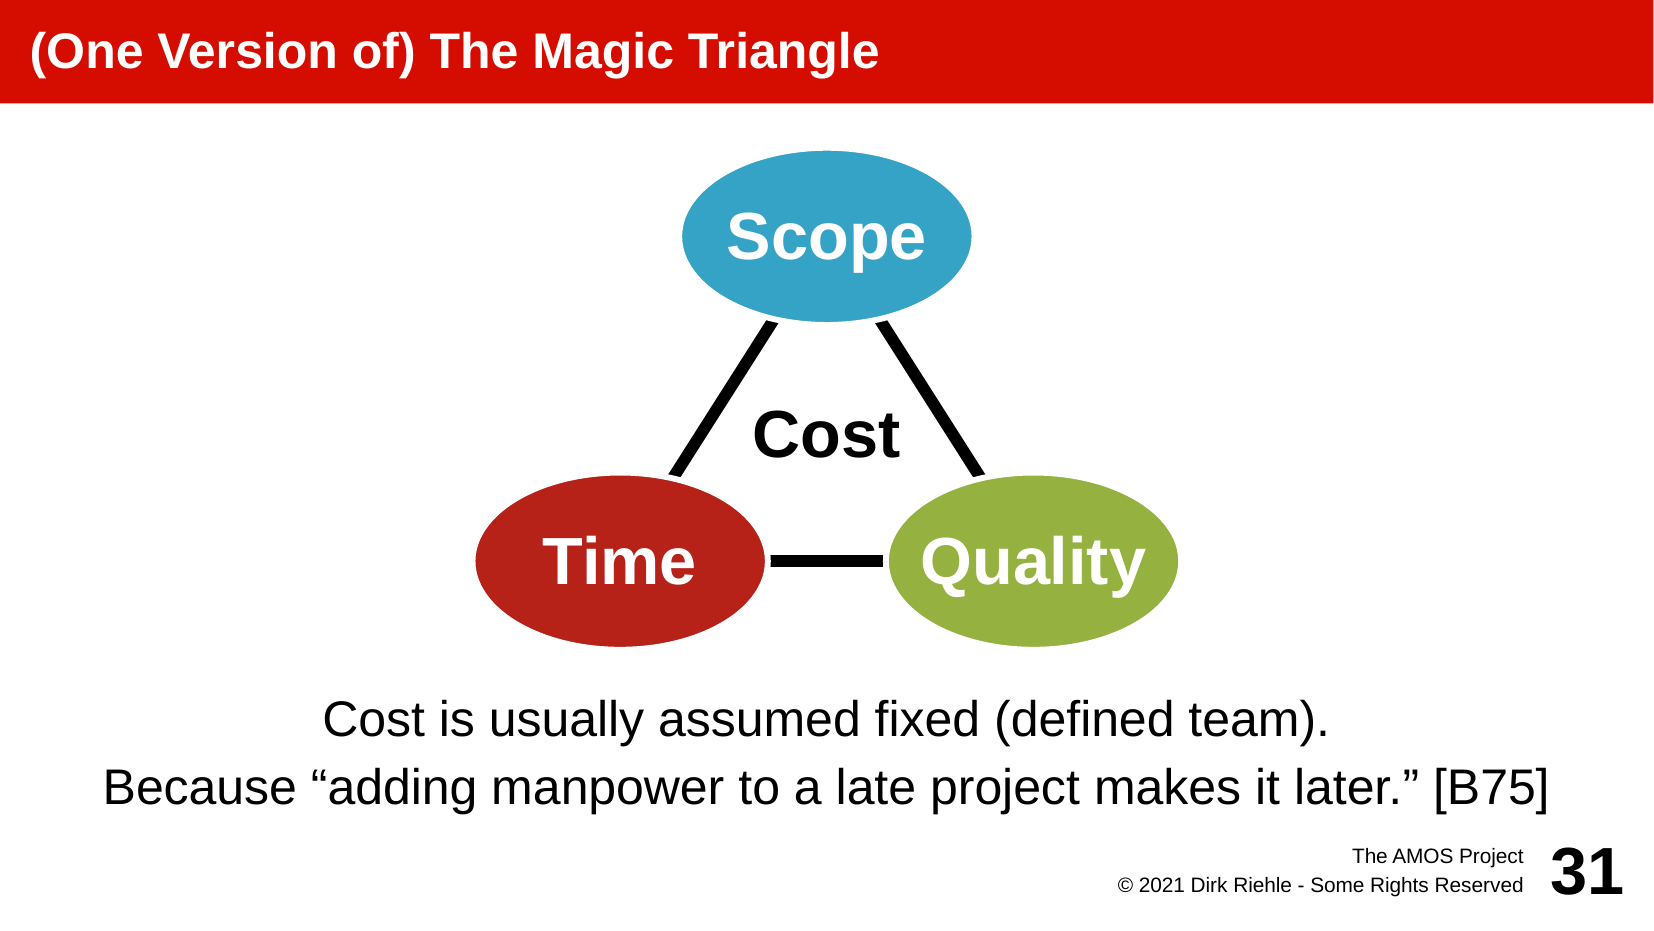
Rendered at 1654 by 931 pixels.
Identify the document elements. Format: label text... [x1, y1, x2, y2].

text_box Cost [679, 330, 975, 538]
text_box Scope [679, 147, 975, 325]
text_box Quality [885, 472, 1182, 650]
title (One Version of) The Magic Triangle [0, 0, 1654, 104]
text_box Cost is usually assumed fixed (defined team). Because “adding manpower to a late project makes it later.” [B75] [29, 575, 1625, 931]
text_box Time [472, 472, 768, 650]
